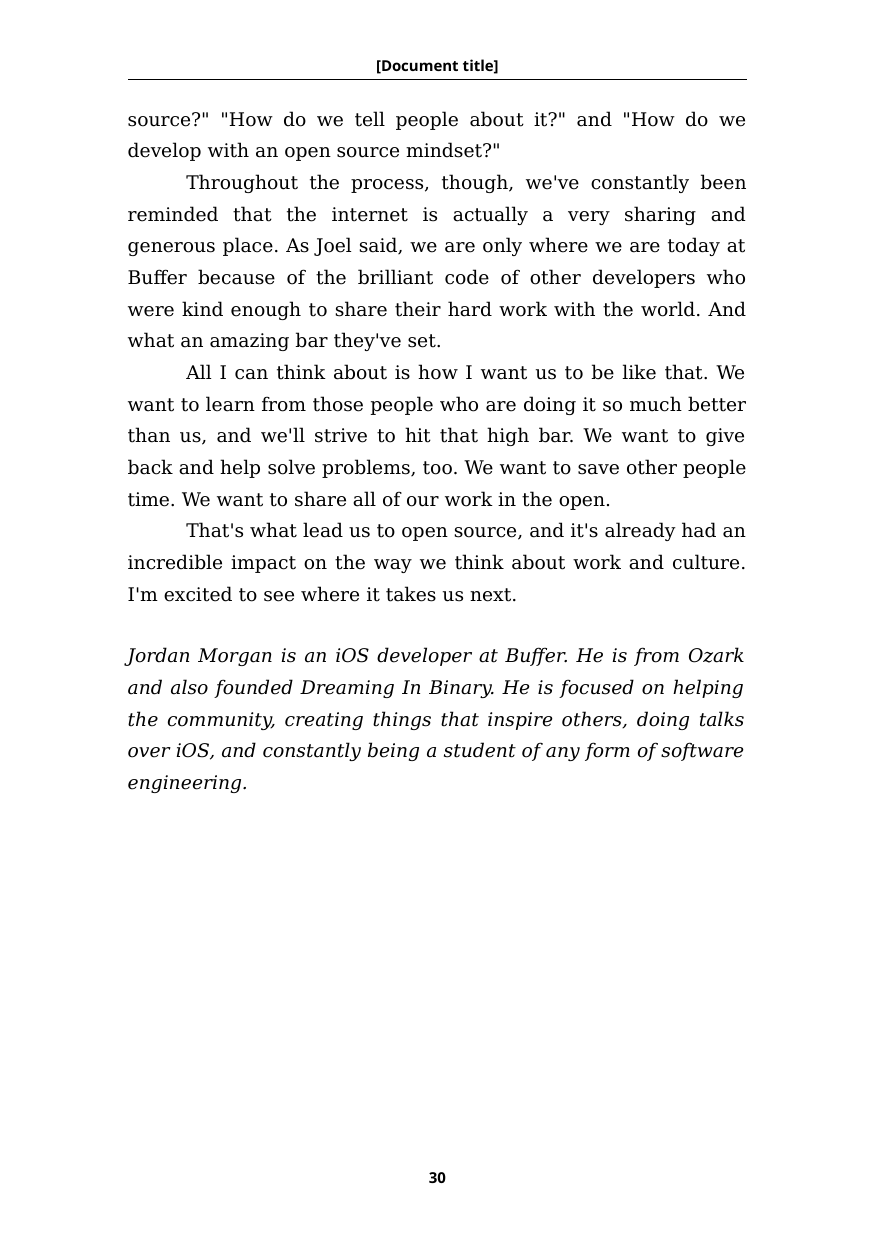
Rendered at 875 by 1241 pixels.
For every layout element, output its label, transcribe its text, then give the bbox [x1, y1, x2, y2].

text All I can think about is how I want us to be like that. We want to learn from those people who are doing it so much better than us, and we'll strive to hit that high bar. We want to give back and help solve problems, too. We want to save other people time. We want to share all of our work in the open. [127, 362, 747, 511]
text Jordan Morgan is an iOS developer at Buffer. He is from Ozark and also founded Dreaming In Binary. He is focused on helping the community, creating things that inspire others, doing talks over iOS, and constantly being a student of any form of software engineering. [127, 645, 747, 794]
text That's what lead us to open source, and it's already had an incredible impact on the way we think about work and culture. I'm excited to see where it takes us next. [127, 520, 747, 606]
text Throughout the process, though, we've constantly been reminded that the internet is actually a very sharing and generous place. As Joel said, we are only where we are today at Buffer because of the brilliant code of other developers who were kind enough to share their hard work with the world. And what an amazing bar they've set. [127, 172, 747, 352]
text source?" "How do we tell people about it?" and "How do we develop with an open source mindset?" [127, 109, 747, 162]
